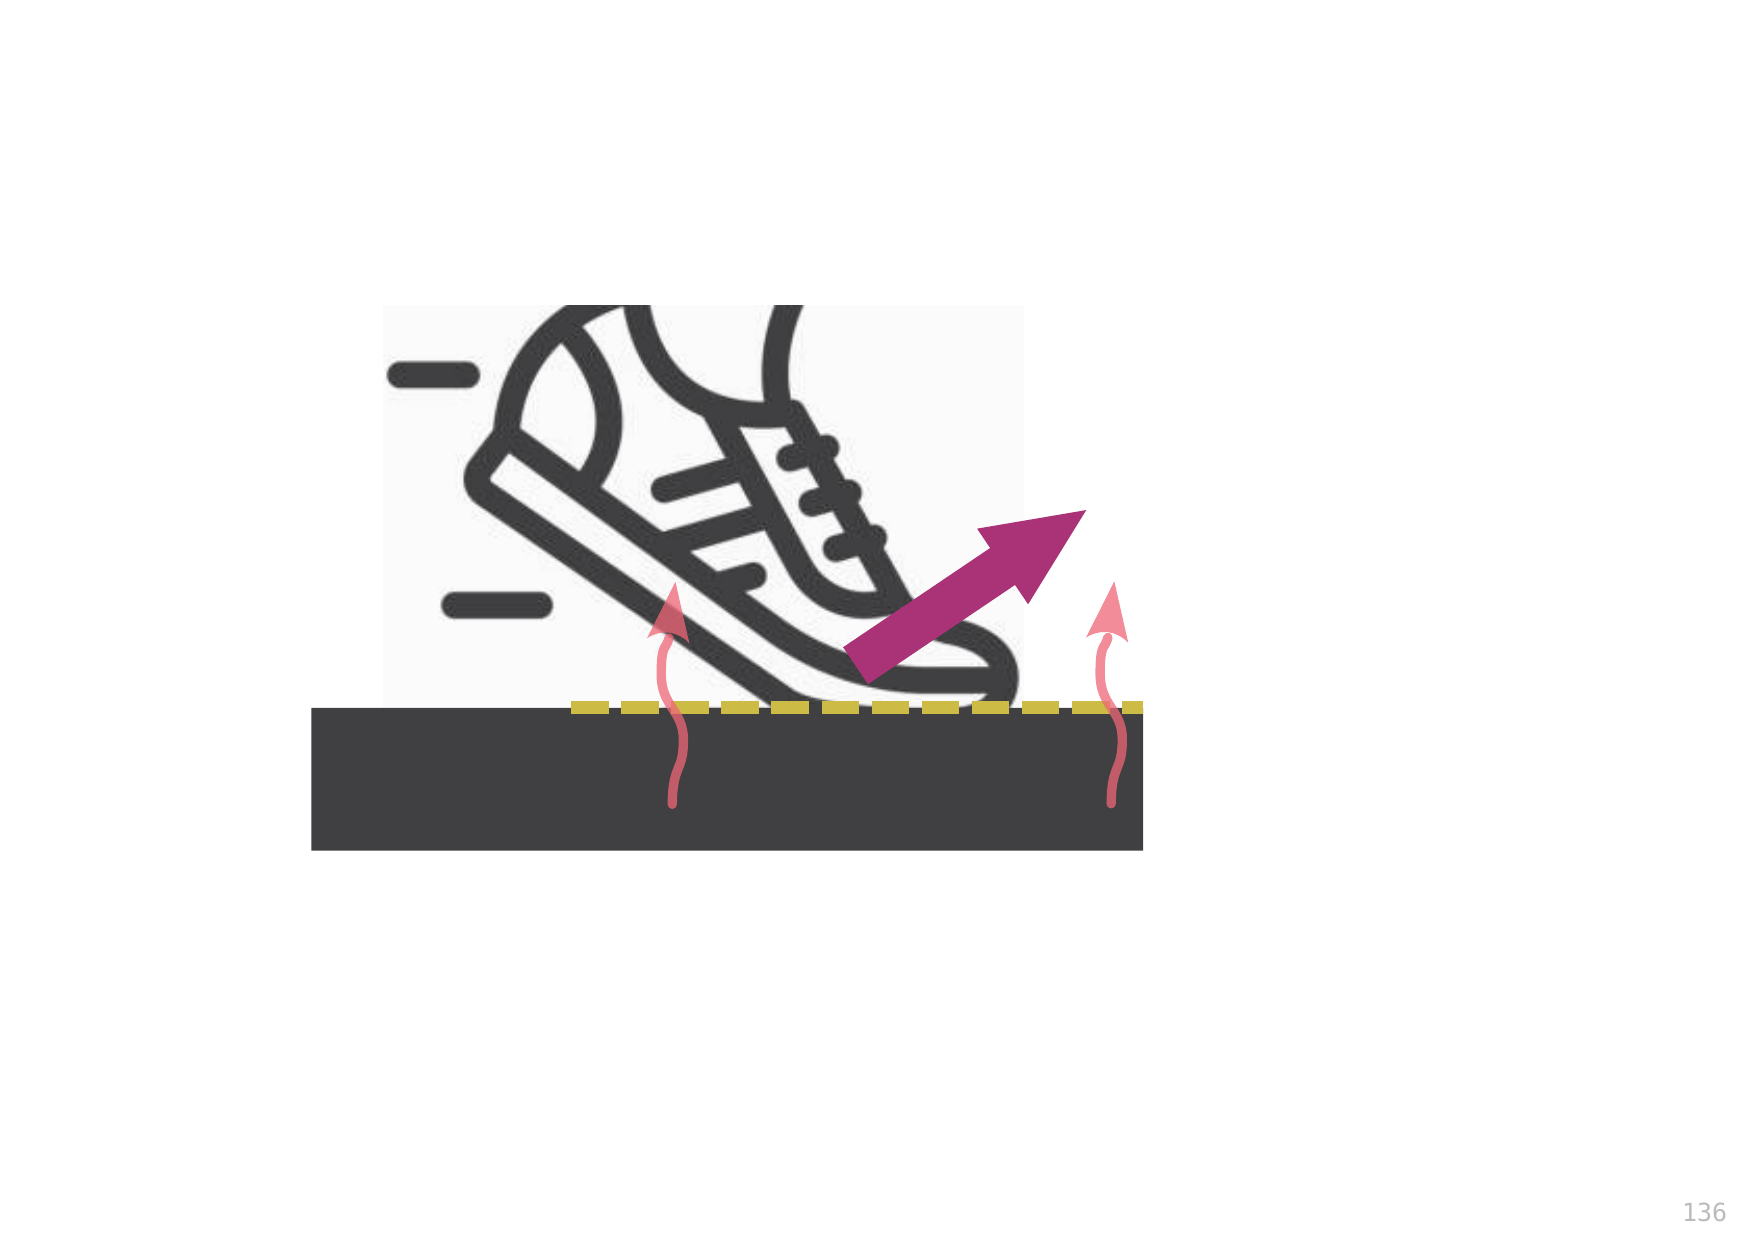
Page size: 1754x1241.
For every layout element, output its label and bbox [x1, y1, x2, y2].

text_box [311, 707, 1144, 891]
picture [383, 305, 1024, 707]
text_box [843, 510, 1087, 685]
